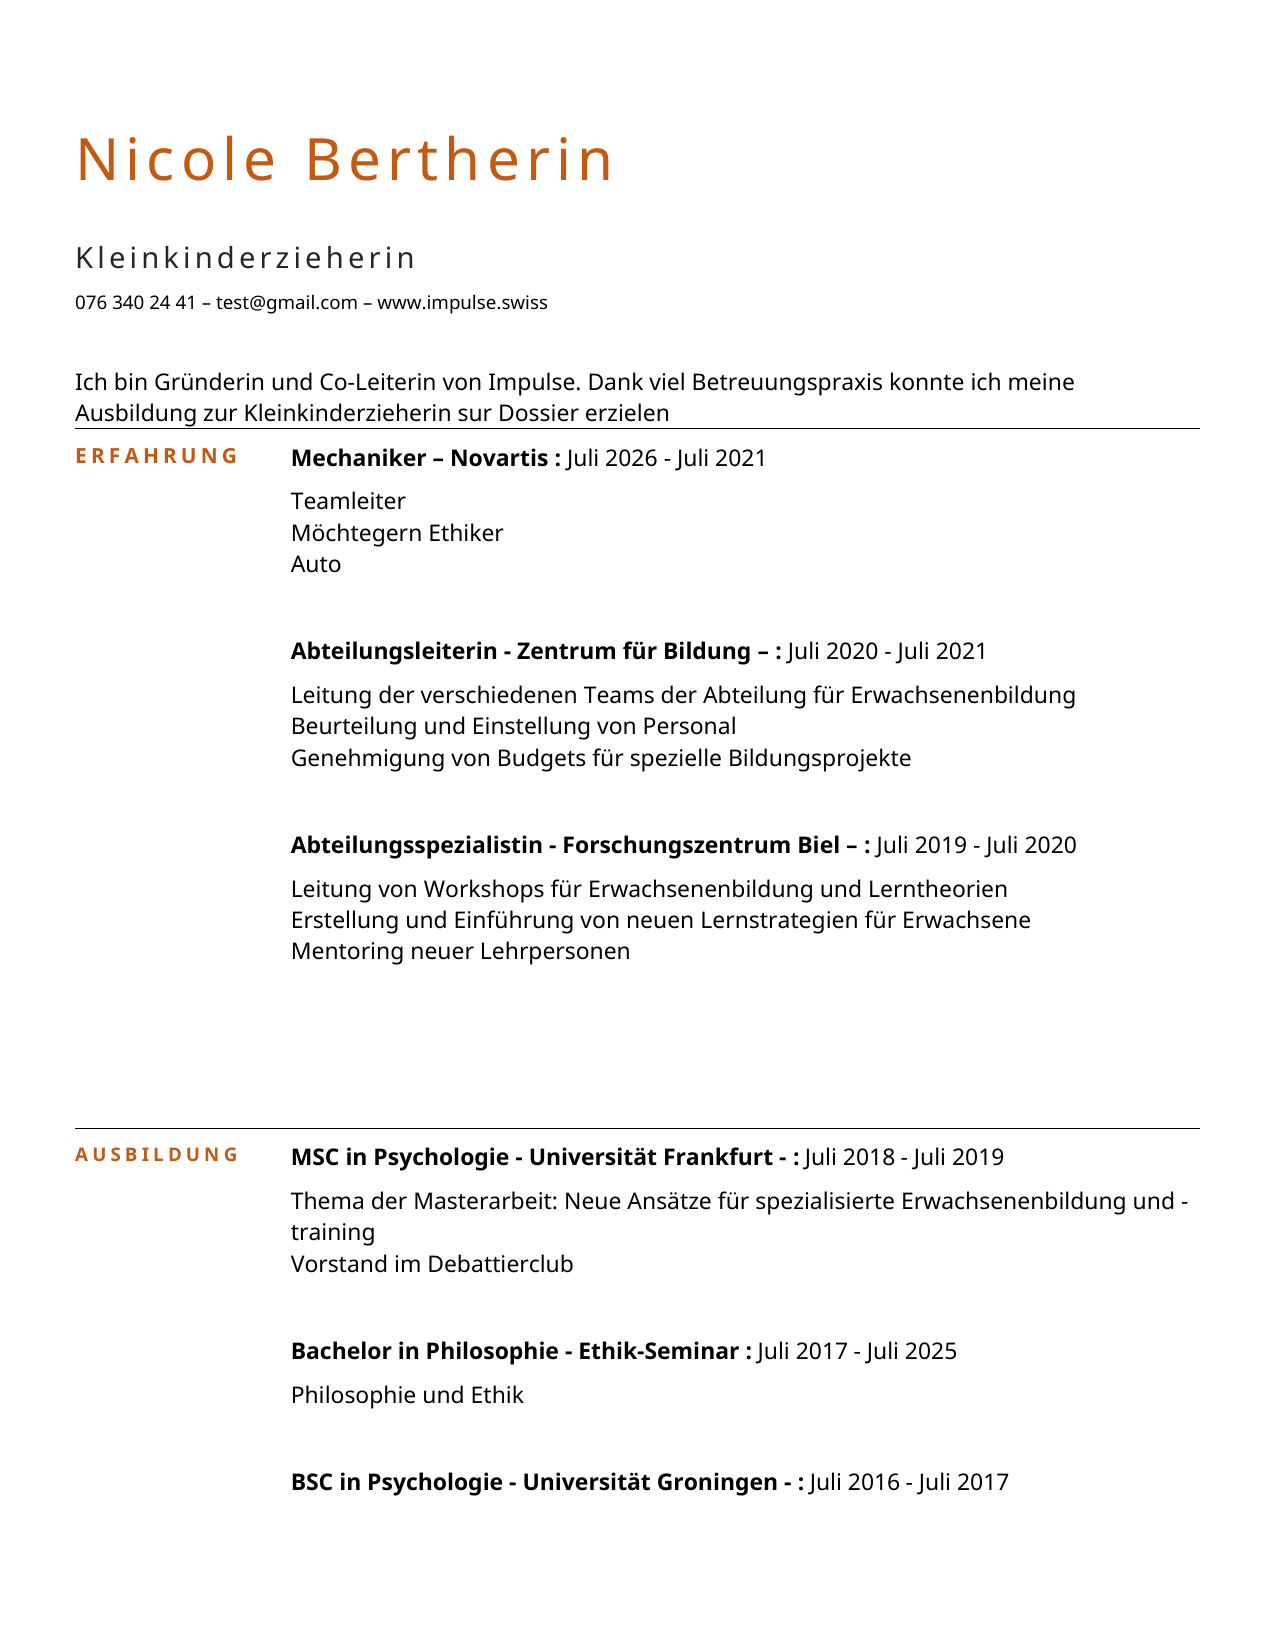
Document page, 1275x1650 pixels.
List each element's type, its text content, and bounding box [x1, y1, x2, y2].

table_cell [291, 1098, 1200, 1128]
table_cell [263, 1098, 291, 1128]
table_cell Mechaniker – Novartis : Juli 2026 - Juli 2021 Teamleiter Möchtegern Ethiker Auto Abteilungsleiterin - Zentrum für Bildung – : Juli 2020 - Juli 2021 Leitung der verschiedenen Teams der Abteilung für Erwachsenenbildung Beurteilung und Einstellung von Personal Genehmigung von Budgets für spezielle Bildungsprojekte Abteilungsspezialistin - Forschungszentrum Biel – : Juli 2019 - Juli 2020 Leitung von Workshops für Erwachsenenbildung und Lerntheorien Erstellung und Einführung von neuen Lernstrategien für Erwachsene Mentoring neuer Lehrpersonen [291, 429, 1200, 1098]
table_cell [75, 1098, 262, 1128]
table_cell [263, 429, 291, 1098]
table_header Nicole Bertherin Kleinkinderzieherin 076 340 24 41 – test@gmail.com – www.impulse.swiss Ich bin Gründerin und Co-Leiterin von Impulse. Dank viel Betreuungspraxis konnte ich meine Ausbildung zur Kleinkinderzieherin sur Dossier erzielen [75, 118, 1200, 428]
table_cell Erfahrung [75, 429, 262, 1098]
table_cell Ausbildung [75, 1129, 262, 1532]
table_cell MSC in Psychologie - Universität Frankfurt - : Juli 2018 - Juli 2019 Thema der Masterarbeit: Neue Ansätze für spezialisierte Erwachsenenbildung und -training Vorstand im Debattierclub Bachelor in Philosophie - Ethik-Seminar : Juli 2017 - Juli 2025 Philosophie und Ethik BSC in Psychologie - Universität Groningen - : Juli 2016 - Juli 2017 [291, 1129, 1200, 1532]
table_cell [263, 1129, 291, 1532]
